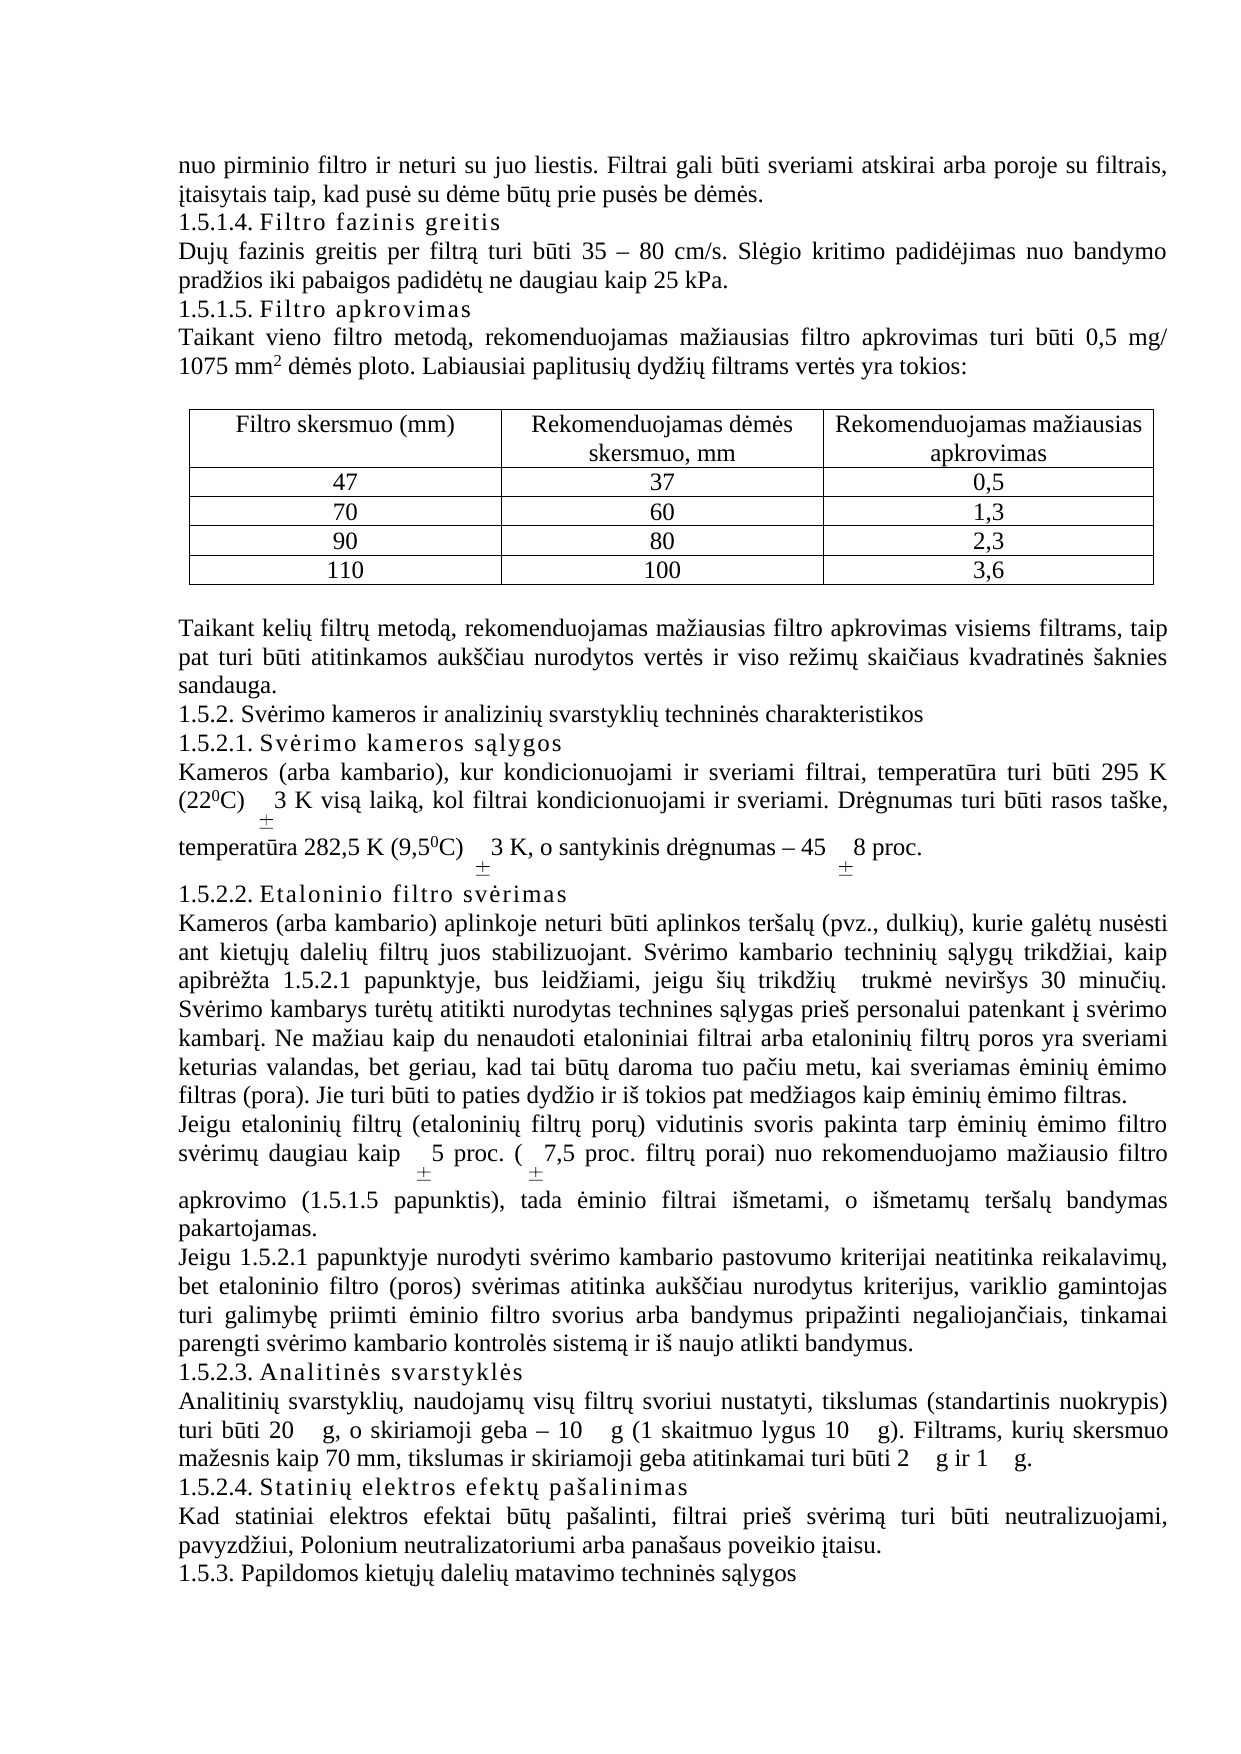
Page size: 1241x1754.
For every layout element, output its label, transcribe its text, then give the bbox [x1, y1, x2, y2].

text Kad statiniai elektros efektai būtų pašalinti, filtrai prieš svėrimą turi būti neutralizuojami, pavyzdžiui, Polonium neutralizatoriumi arba panašaus poveikio įtaisu. [178, 1501, 1169, 1558]
table_cell 2,3 [824, 526, 1153, 554]
table_header Rekomenduojamas dėmės skersmuo, mm [502, 410, 823, 467]
text Taikant vieno filtro metodą, rekomenduojamas mažiausias filtro apkrovimas turi būti 0,5 mg/ 1075 mm2 dėmės ploto. Labiausiai paplitusių dydžių filtrams vertės yra tokios: [178, 322, 1169, 380]
text Dujų fazinis greitis per filtrą turi būti 35 – 80 cm/s. Slėgio kritimo padidėjimas nuo bandymo pradžios iki pabaigos padidėtų ne daugiau kaip 25 kPa. [178, 236, 1169, 294]
text nuo pirminio filtro ir neturi su juo liestis. Filtrai gali būti sveriami atskirai arba poroje su filtrais, įtaisytais taip, kad pusė su dėme būtų prie pusės be dėmės. [178, 150, 1169, 207]
table_cell 100 [502, 556, 823, 584]
table_header Rekomenduojamas mažiausias apkrovimas [824, 410, 1153, 467]
table_cell 60 [502, 497, 823, 525]
table_cell 110 [190, 556, 501, 584]
text Analitinių svarstyklių, naudojamų visų filtrų svoriui nustatyti, tikslumas (standartinis nuokrypis) turi būti 20 g, o skiriamoji geba – 10 g (1 skaitmuo lygus 10 g). Filtrams, kurių skersmuo mažesnis kaip 70 mm, tikslumas ir skiriamoji geba atitinkamai turi būti 2 g ir 1 g. [178, 1386, 1169, 1472]
table_cell 70 [190, 497, 501, 525]
text 1.5.2.4. Statinių elektros efektų pašalinimas [178, 1472, 1169, 1501]
text 1.5.1.4. Filtro fazinis greitis [178, 207, 1169, 236]
table_cell 3,6 [824, 556, 1153, 584]
text 1.5.2. Svėrimo kameros ir analizinių svarstyklių techninės charakteristikos [178, 699, 1169, 728]
text Kameros (arba kambario), kur kondicionuojami ir sveriami filtrai, temperatūra turi būti 295 K (220C) 3 K visą laiką, kol filtrai kondicionuojami ir sveriami. Drėgnumas turi būti rasos taške, temperatūra 282,5 K (9,50C) 3 K, o santykinis drėgnumas – 45 8 proc. [178, 757, 1169, 879]
text 1.5.2.3. Analitinės svarstyklės [178, 1357, 1169, 1386]
text 1.5.2.1. Svėrimo kameros sąlygos [178, 728, 1169, 757]
text Jeigu 1.5.2.1 papunktyje nurodyti svėrimo kambario pastovumo kriterijai neatitinka reikalavimų, bet etaloninio filtro (poros) svėrimas atitinka aukščiau nurodytus kriterijus, variklio gamintojas turi galimybę priimti ėminio filtro svorius arba bandymus pripažinti negaliojančiais, tinkamai parengti svėrimo kambario kontrolės sistemą ir iš naujo atlikti bandymus. [178, 1242, 1169, 1357]
table_cell 90 [190, 526, 501, 554]
text 1.5.2.2. Etaloninio filtro svėrimas [178, 879, 1169, 908]
text Taikant kelių filtrų metodą, rekomenduojamas mažiausias filtro apkrovimas visiems filtrams, taip pat turi būti atitinkamos aukščiau nurodytos vertės ir viso režimų skaičiaus kvadratinės šaknies sandauga. [178, 613, 1169, 699]
table_cell 47 [190, 468, 501, 496]
table_header Filtro skersmuo (mm) [190, 410, 501, 467]
text Jeigu etaloninių filtrų (etaloninių filtrų porų) vidutinis svoris pakinta tarp ėminių ėmimo filtro svėrimų daugiau kaip 5 proc. (7,5 proc. filtrų porai) nuo rekomenduojamo mažiausio filtro apkrovimo (1.5.1.5 papunktis), tada ėminio filtrai išmetami, o išmetamų teršalų bandymas pakartojamas. [178, 1109, 1169, 1242]
table_cell 0,5 [824, 468, 1153, 496]
table_cell 37 [502, 468, 823, 496]
table_cell 80 [502, 526, 823, 554]
text Kameros (arba kambario) aplinkoje neturi būti aplinkos teršalų (pvz., dulkių), kurie galėtų nusėsti ant kietųjų dalelių filtrų juos stabilizuojant. Svėrimo kambario techninių sąlygų trikdžiai, kaip apibrėžta 1.5.2.1 papunktyje, bus leidžiami, jeigu šių trikdžių trukmė neviršys 30 minučių. Svėrimo kambarys turėtų atitikti nurodytas technines sąlygas prieš personalui patenkant į svėrimo kambarį. Ne mažiau kaip du nenaudoti etaloniniai filtrai arba etaloninių filtrų poros yra sveriami keturias valandas, bet geriau, kad tai būtų daroma tuo pačiu metu, kai sveriamas ėminių ėmimo filtras (pora). Jie turi būti to paties dydžio ir iš tokios pat medžiagos kaip ėminių ėmimo filtras. [178, 908, 1169, 1109]
text 1.5.1.5. Filtro apkrovimas [178, 294, 1169, 322]
text 1.5.3. Papildomos kietųjų dalelių matavimo techninės sąlygos [178, 1558, 1169, 1587]
table_cell 1,3 [824, 497, 1153, 525]
